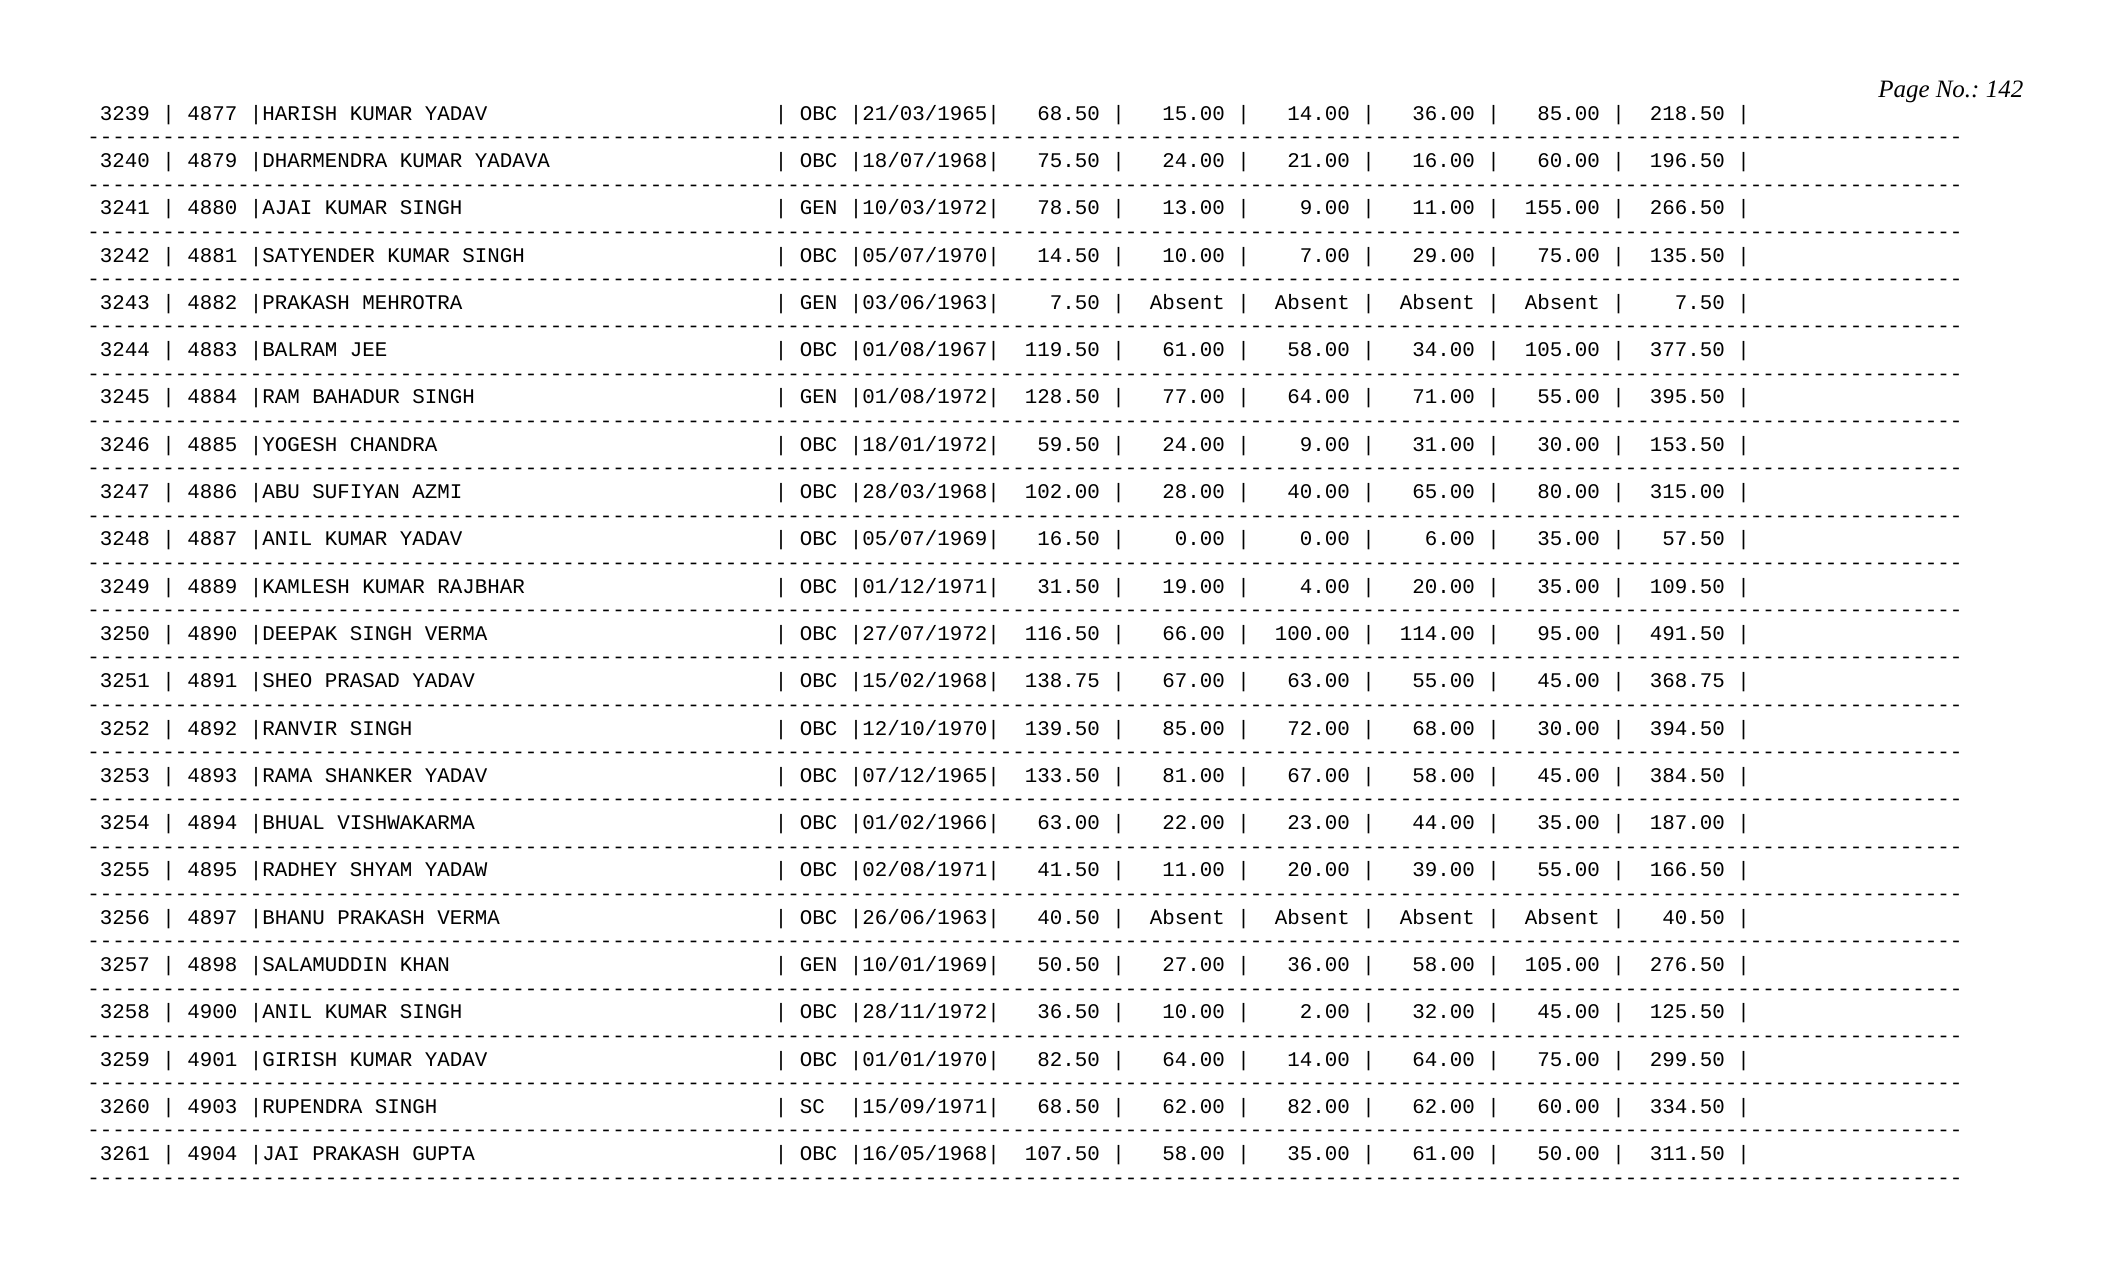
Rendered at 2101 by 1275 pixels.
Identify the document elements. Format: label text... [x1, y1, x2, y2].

text ------------------------------------------------------------------------------------------------------------------------------------------------------ [87, 788, 2025, 812]
text ------------------------------------------------------------------------------------------------------------------------------------------------------ [87, 694, 2025, 717]
text 3252 | 4892 |RANVIR SINGH | OBC |12/10/1970| 139.50 | 85.00 | 72.00 | 68.00 | 30.00 | 394.50 | [87, 717, 2025, 741]
text ------------------------------------------------------------------------------------------------------------------------------------------------------ [87, 457, 2025, 481]
text 3249 | 4889 |KAMLESH KUMAR RAJBHAR | OBC |01/12/1971| 31.50 | 19.00 | 4.00 | 20.00 | 35.00 | 109.50 | [87, 576, 2025, 599]
text 3246 | 4885 |YOGESH CHANDRA | OBC |18/01/1972| 59.50 | 24.00 | 9.00 | 31.00 | 30.00 | 153.50 | [87, 434, 2025, 457]
text 3242 | 4881 |SATYENDER KUMAR SINGH | OBC |05/07/1970| 14.50 | 10.00 | 7.00 | 29.00 | 75.00 | 135.50 | [87, 244, 2025, 268]
text 3261 | 4904 |JAI PRAKASH GUPTA | OBC |16/05/1968| 107.50 | 58.00 | 35.00 | 61.00 | 50.00 | 311.50 | [87, 1143, 2025, 1167]
text 3254 | 4894 |BHUAL VISHWAKARMA | OBC |01/02/1966| 63.00 | 22.00 | 23.00 | 44.00 | 35.00 | 187.00 | [87, 812, 2025, 836]
text ------------------------------------------------------------------------------------------------------------------------------------------------------ [87, 221, 2025, 244]
text ------------------------------------------------------------------------------------------------------------------------------------------------------ [87, 1025, 2025, 1048]
text ------------------------------------------------------------------------------------------------------------------------------------------------------ [87, 978, 2025, 1001]
text 3260 | 4903 |RUPENDRA SINGH | SC |15/09/1971| 68.50 | 62.00 | 82.00 | 62.00 | 60.00 | 334.50 | [87, 1096, 2025, 1119]
text ------------------------------------------------------------------------------------------------------------------------------------------------------ [87, 741, 2025, 765]
text ------------------------------------------------------------------------------------------------------------------------------------------------------ [87, 174, 2025, 197]
text ------------------------------------------------------------------------------------------------------------------------------------------------------ [87, 552, 2025, 576]
text 3255 | 4895 |RADHEY SHYAM YADAW | OBC |02/08/1971| 41.50 | 11.00 | 20.00 | 39.00 | 55.00 | 166.50 | [87, 859, 2025, 883]
text 3257 | 4898 |SALAMUDDIN KHAN | GEN |10/01/1969| 50.50 | 27.00 | 36.00 | 58.00 | 105.00 | 276.50 | [87, 954, 2025, 978]
text ------------------------------------------------------------------------------------------------------------------------------------------------------ [87, 505, 2025, 528]
text ------------------------------------------------------------------------------------------------------------------------------------------------------ [87, 363, 2025, 386]
text ------------------------------------------------------------------------------------------------------------------------------------------------------ [87, 647, 2025, 670]
text 3247 | 4886 |ABU SUFIYAN AZMI | OBC |28/03/1968| 102.00 | 28.00 | 40.00 | 65.00 | 80.00 | 315.00 | [87, 481, 2025, 505]
text 3248 | 4887 |ANIL KUMAR YADAV | OBC |05/07/1969| 16.50 | 0.00 | 0.00 | 6.00 | 35.00 | 57.50 | [87, 528, 2025, 552]
text 3258 | 4900 |ANIL KUMAR SINGH | OBC |28/11/1972| 36.50 | 10.00 | 2.00 | 32.00 | 45.00 | 125.50 | [87, 1001, 2025, 1025]
text ------------------------------------------------------------------------------------------------------------------------------------------------------ [87, 1119, 2025, 1143]
text 3256 | 4897 |BHANU PRAKASH VERMA | OBC |26/06/1963| 40.50 | Absent | Absent | Absent | Absent | 40.50 | [87, 907, 2025, 930]
text 3250 | 4890 |DEEPAK SINGH VERMA | OBC |27/07/1972| 116.50 | 66.00 | 100.00 | 114.00 | 95.00 | 491.50 | [87, 623, 2025, 647]
text ------------------------------------------------------------------------------------------------------------------------------------------------------ [87, 126, 2025, 150]
text 3245 | 4884 |RAM BAHADUR SINGH | GEN |01/08/1972| 128.50 | 77.00 | 64.00 | 71.00 | 55.00 | 395.50 | [87, 386, 2025, 410]
text ------------------------------------------------------------------------------------------------------------------------------------------------------ [87, 1167, 2025, 1190]
text ------------------------------------------------------------------------------------------------------------------------------------------------------ [87, 268, 2025, 292]
text ------------------------------------------------------------------------------------------------------------------------------------------------------ [87, 599, 2025, 623]
text 3243 | 4882 |PRAKASH MEHROTRA | GEN |03/06/1963| 7.50 | Absent | Absent | Absent | Absent | 7.50 | [87, 292, 2025, 316]
text 3259 | 4901 |GIRISH KUMAR YADAV | OBC |01/01/1970| 82.50 | 64.00 | 14.00 | 64.00 | 75.00 | 299.50 | [87, 1048, 2025, 1072]
text 3240 | 4879 |DHARMENDRA KUMAR YADAVA | OBC |18/07/1968| 75.50 | 24.00 | 21.00 | 16.00 | 60.00 | 196.50 | [87, 150, 2025, 174]
text ------------------------------------------------------------------------------------------------------------------------------------------------------ [87, 883, 2025, 907]
text 3239 | 4877 |HARISH KUMAR YADAV | OBC |21/03/1965| 68.50 | 15.00 | 14.00 | 36.00 | 85.00 | 218.50 | [87, 103, 2025, 126]
text ------------------------------------------------------------------------------------------------------------------------------------------------------ [87, 316, 2025, 339]
text ------------------------------------------------------------------------------------------------------------------------------------------------------ [87, 930, 2025, 954]
text 3253 | 4893 |RAMA SHANKER YADAV | OBC |07/12/1965| 133.50 | 81.00 | 67.00 | 58.00 | 45.00 | 384.50 | [87, 765, 2025, 788]
text 3244 | 4883 |BALRAM JEE | OBC |01/08/1967| 119.50 | 61.00 | 58.00 | 34.00 | 105.00 | 377.50 | [87, 339, 2025, 363]
text 3251 | 4891 |SHEO PRASAD YADAV | OBC |15/02/1968| 138.75 | 67.00 | 63.00 | 55.00 | 45.00 | 368.75 | [87, 670, 2025, 694]
text ------------------------------------------------------------------------------------------------------------------------------------------------------ [87, 410, 2025, 434]
text 3241 | 4880 |AJAI KUMAR SINGH | GEN |10/03/1972| 78.50 | 13.00 | 9.00 | 11.00 | 155.00 | 266.50 | [87, 197, 2025, 221]
text ------------------------------------------------------------------------------------------------------------------------------------------------------ [87, 1072, 2025, 1096]
text ------------------------------------------------------------------------------------------------------------------------------------------------------ [87, 836, 2025, 859]
